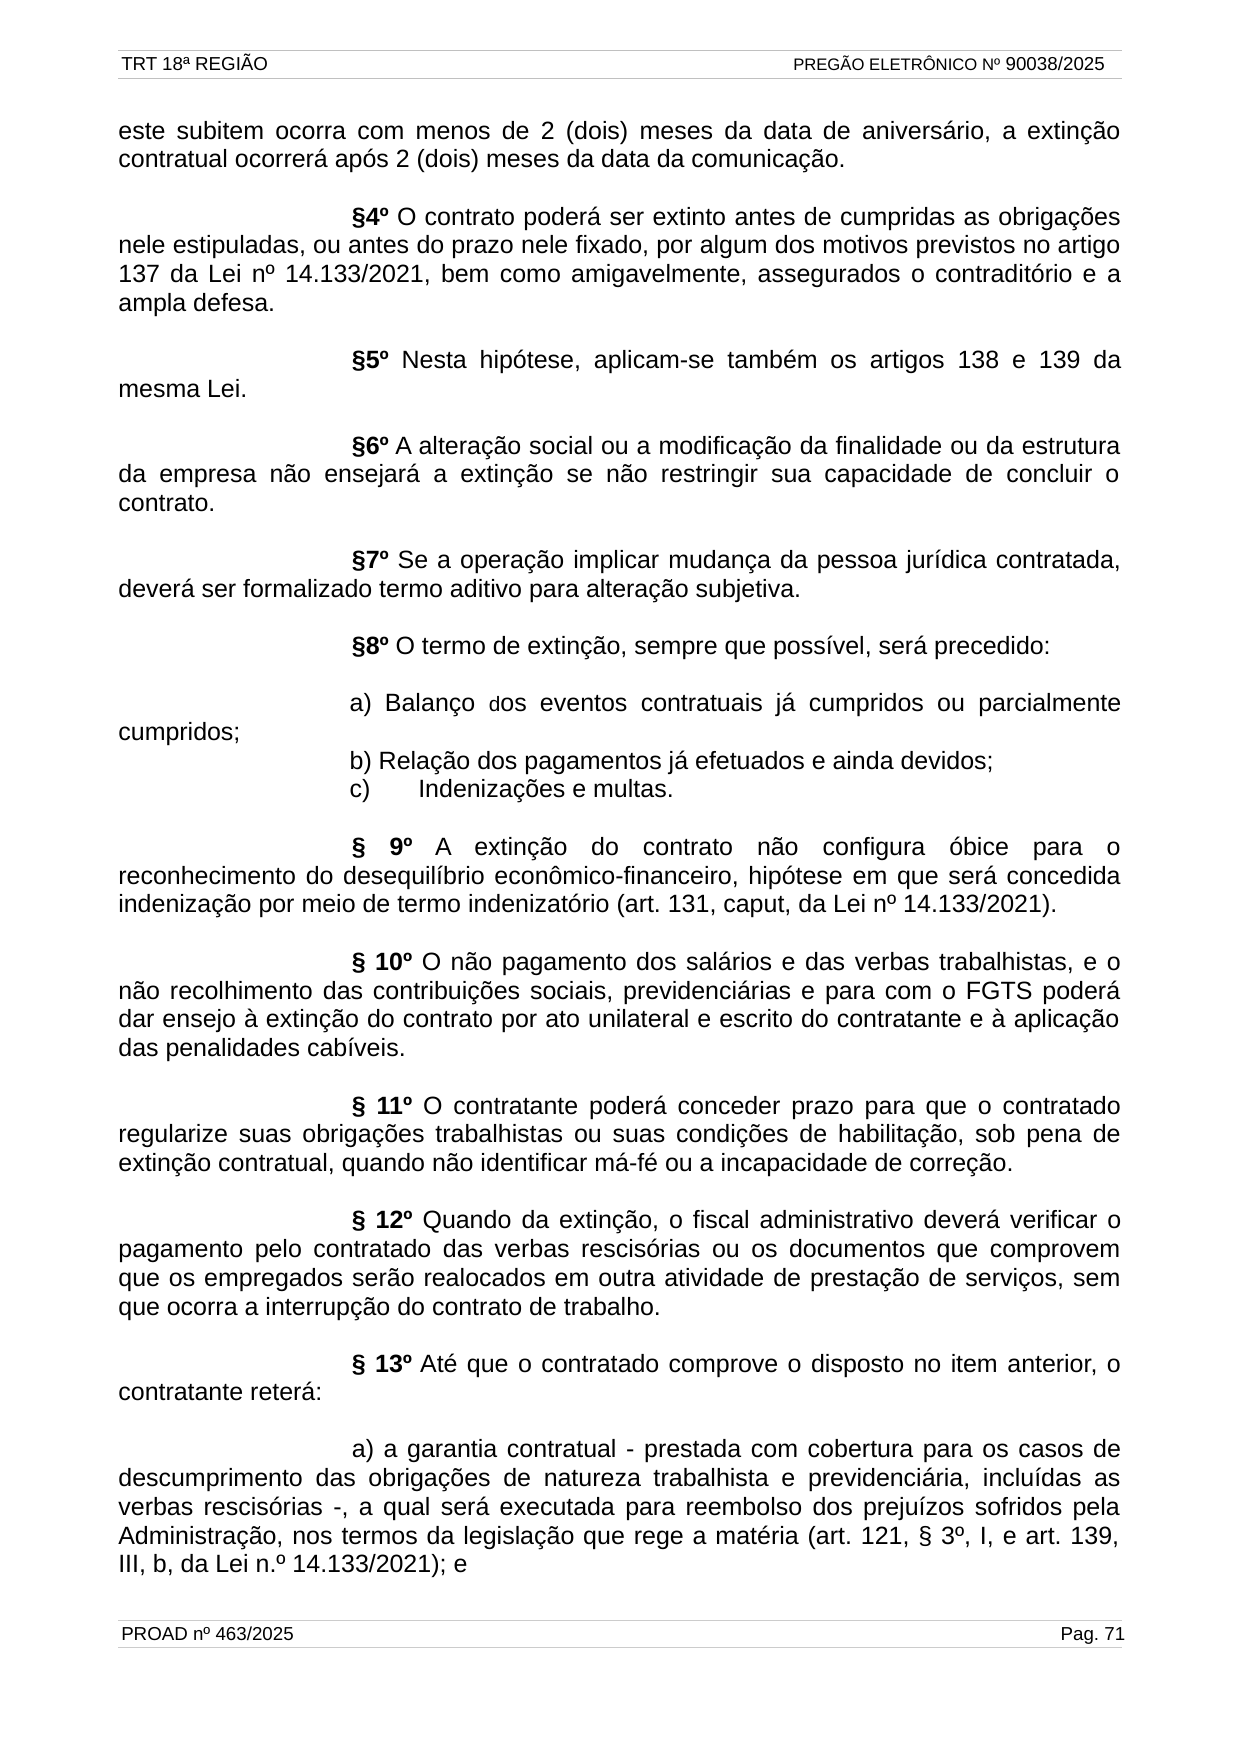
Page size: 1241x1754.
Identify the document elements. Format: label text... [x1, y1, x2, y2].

text a) Balanço dos eventos contratuais já cumpridos ou parcialmente cumpridos; [118, 688, 1122, 746]
text §4º O contrato poderá ser extinto antes de cumpridas as obrigações nele estipuladas, ou antes do prazo nele fixado, por algum dos motivos previstos no artigo 137 da Lei nº 14.133/2021, bem como amigavelmente, assegurados o contraditório e a ampla defesa. [118, 201, 1122, 316]
text este subitem ocorra com menos de 2 (dois) meses da data de aniversário, a extinção contratual ocorrerá após 2 (dois) meses da data da comunicação. [118, 116, 1122, 173]
text §5º Nesta hipótese, aplicam-se também os artigos 138 e 139 da mesma Lei. [118, 345, 1122, 402]
text § 10º O não pagamento dos salários e das verbas trabalhistas, e o não recolhimento das contribuições sociais, previdenciárias e para com o FGTS poderá dar ensejo à extinção do contrato por ato unilateral e escrito do contratante e à aplicação das penalidades cabíveis. [118, 947, 1122, 1062]
text §6º A alteração social ou a modificação da finalidade ou da estrutura da empresa não ensejará a extinção se não restringir sua capacidade de concluir o contrato. [118, 431, 1122, 517]
text § 12º Quando da extinção, o fiscal administrativo deverá verificar o pagamento pelo contratado das verbas rescisórias ou os documentos que comprovem que os empregados serão realocados em outra atividade de prestação de serviços, sem que ocorra a interrupção do contrato de trabalho. [118, 1205, 1122, 1320]
text §7º Se a operação implicar mudança da pessoa jurídica contratada, deverá ser formalizado termo aditivo para alteração subjetiva. [118, 545, 1122, 603]
text §8º O termo de extinção, sempre que possível, será precedido: [118, 631, 1122, 660]
text § 9º A extinção do contrato não configura óbice para o reconhecimento do desequilíbrio econômico-financeiro, hipótese em que será concedida indenização por meio de termo indenizatório (art. 131, caput, da Lei nº 14.133/2021). [118, 832, 1122, 918]
text § 13º Até que o contratado comprove o disposto no item anterior, o contratante reterá: [118, 1348, 1122, 1406]
text § 11º O contratante poderá conceder prazo para que o contratado regularize suas obrigações trabalhistas ou suas condições de habilitação, sob pena de extinção contratual, quando não identificar má-fé ou a incapacidade de correção. [118, 1091, 1122, 1177]
text a) a garantia contratual - prestada com cobertura para os casos de descumprimento das obrigações de natureza trabalhista e previdenciária, incluídas as verbas rescisórias -, a qual será executada para reembolso dos prejuízos sofridos pela Administração, nos termos da legislação que rege a matéria (art. 121, § 3º, I, e art. 139, III, b, da Lei n.º 14.133/2021); e [118, 1434, 1122, 1578]
list Indenizações e multas. [118, 774, 1122, 803]
text b) Relação dos pagamentos já efetuados e ainda devidos; [118, 746, 1122, 774]
